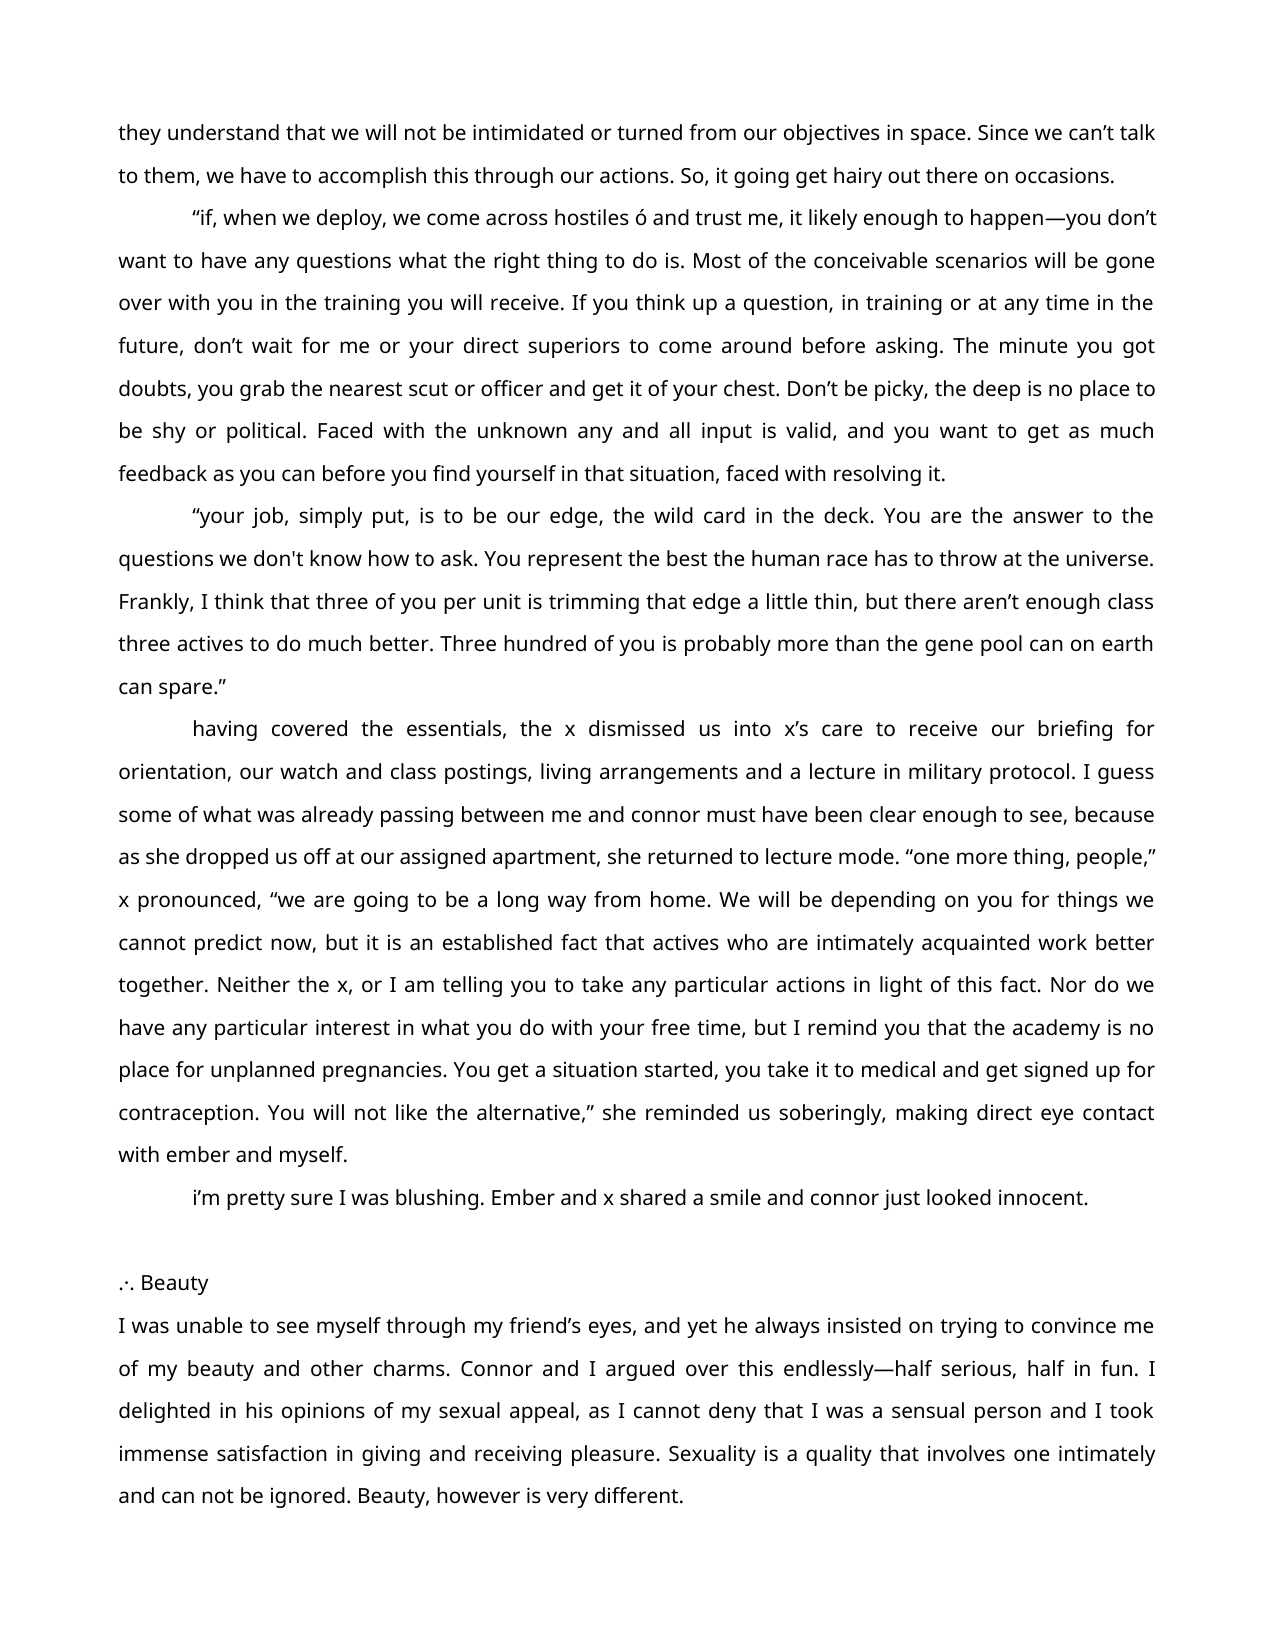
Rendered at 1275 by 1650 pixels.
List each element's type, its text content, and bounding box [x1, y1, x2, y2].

text “your job, simply put, is to be our edge, the wild card in the deck. You are the answer to the questions we don't know how to ask. You represent the best the human race has to throw at the universe. Frankly, I think that three of you per unit is trimming that edge a little thin, but there aren’t enough class three actives to do much better. Three hundred of you is probably more than the gene pool can on earth can spare.” [118, 502, 1157, 700]
text they understand that we will not be intimidated or turned from our objectives in space. Since we can’t talk to them, we have to accomplish this through our actions. So, it going get hairy out there on occasions. [118, 118, 1157, 189]
text “if, when we deploy, we come across hostiles ó and trust me, it likely enough to happen—you don’t want to have any questions what the right thing to do is. Most of the conceivable scenarios will be gone over with you in the training you will receive. If you think up a question, in training or at any time in the future, don’t wait for me or your direct superiors to come around before asking. The minute you got doubts, you grab the nearest scut or officer and get it of your chest. Don’t be picky, the deep is no place to be shy or political. Faced with the unknown any and all input is valid, and you want to get as much feedback as you can before you find yourself in that situation, faced with resolving it. [118, 203, 1157, 487]
text having covered the essentials, the x dismissed us into x’s care to receive our briefing for orientation, our watch and class postings, living arrangements and a lecture in military protocol. I guess some of what was already passing between me and connor must have been clear enough to see, because as she dropped us off at our assigned apartment, she returned to lecture mode. “one more thing, people,” x pronounced, “we are going to be a long way from home. We will be depending on you for things we cannot predict now, but it is an established fact that actives who are intimately acquainted work better together. Neither the x, or I am telling you to take any particular actions in light of this fact. Nor do we have any particular interest in what you do with your free time, but I remind you that the academy is no place for unplanned pregnancies. You get a situation started, you take it to medical and get signed up for contraception. You will not like the alternative,” she reminded us soberingly, making direct eye contact with ember and myself. [118, 714, 1157, 1169]
text i’m pretty sure I was blushing. Ember and x shared a smile and connor just looked innocent. [118, 1183, 1157, 1212]
text I was unable to see myself through my friend’s eyes, and yet he always insisted on trying to convince me of my beauty and other charms. Connor and I argued over this endlessly—half serious, half in fun. I delighted in his opinions of my sexual appeal, as I cannot deny that I was a sensual person and I took immense satisfaction in giving and receiving pleasure. Sexuality is a quality that involves one intimately and can not be ignored. Beauty, however is very different. [118, 1311, 1157, 1510]
text .·. Beauty [118, 1268, 1157, 1297]
